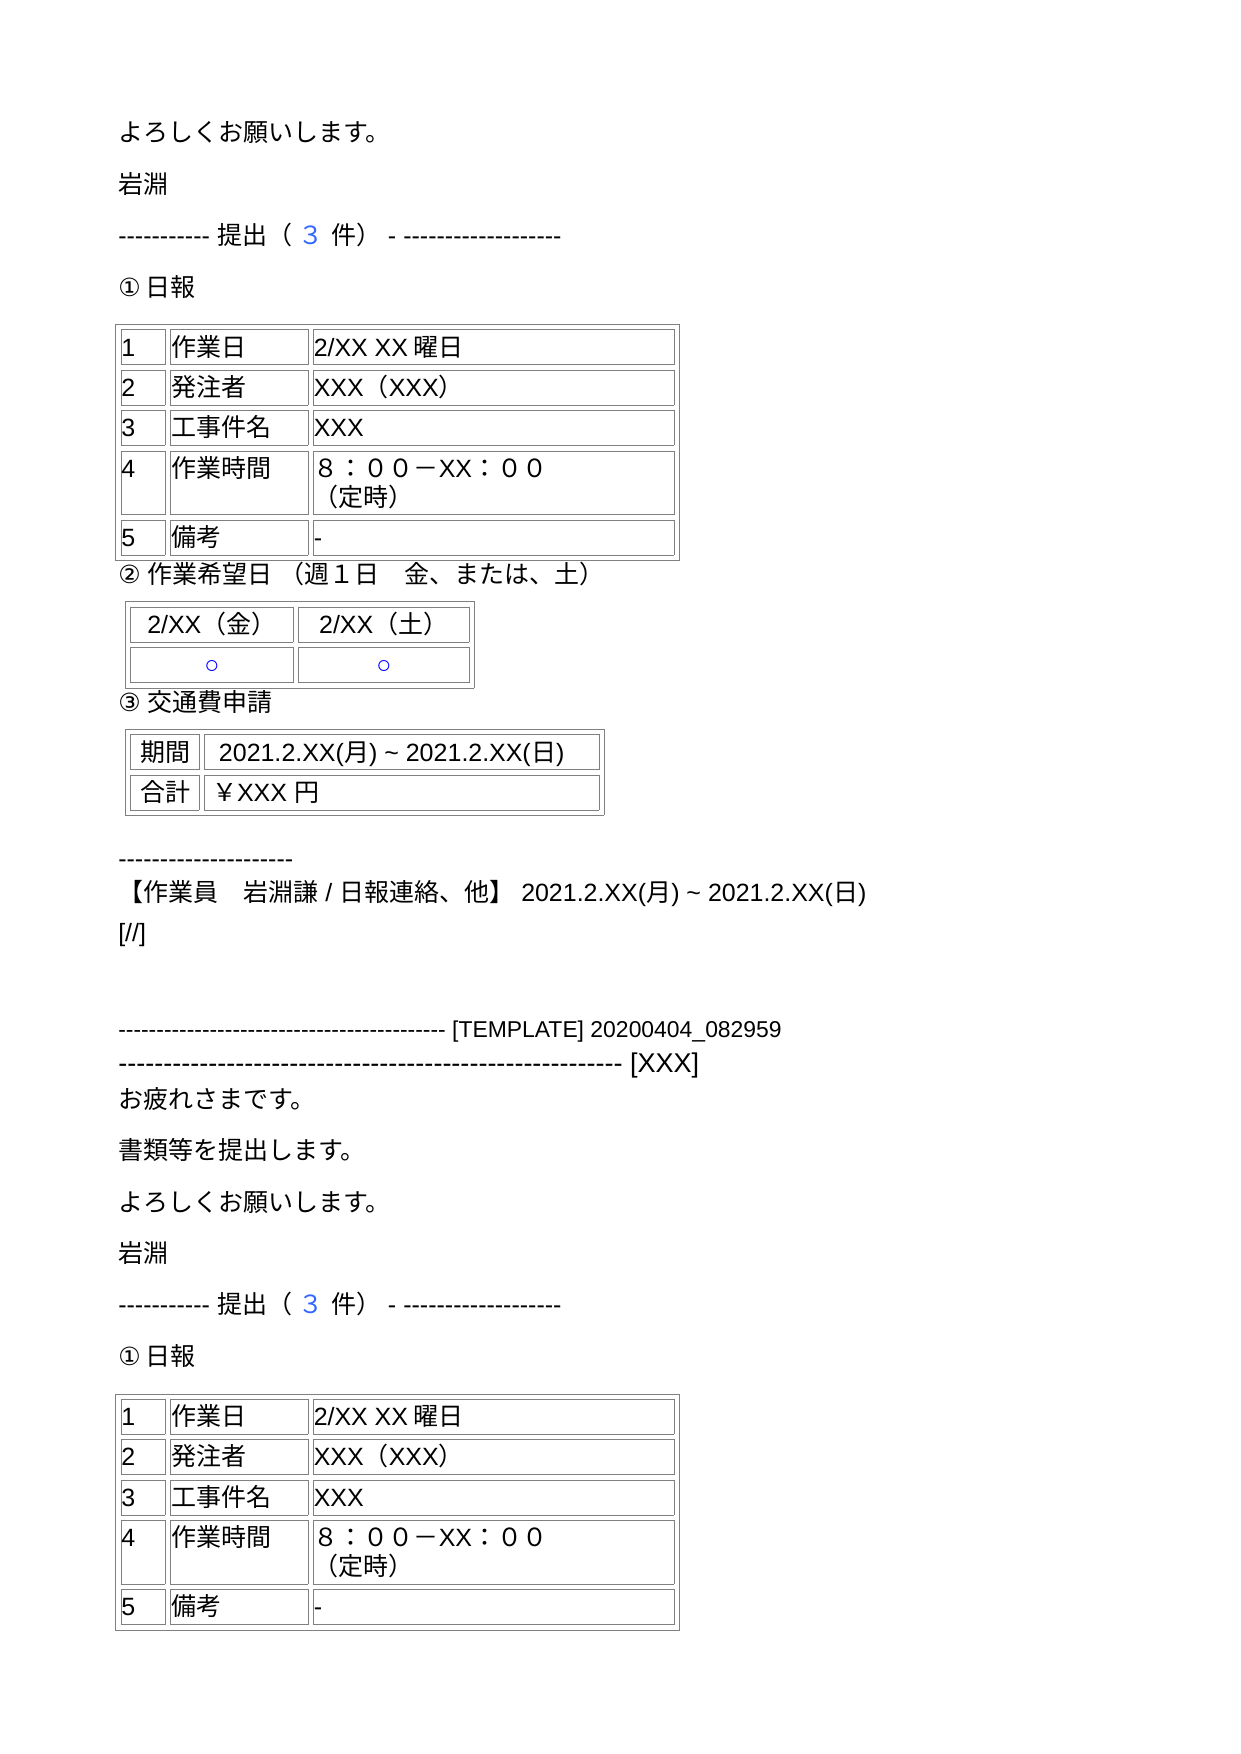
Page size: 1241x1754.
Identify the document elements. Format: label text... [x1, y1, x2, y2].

text ①日報 [118, 272, 1122, 301]
table_cell ○ [296, 642, 471, 682]
table_cell 2 [118, 364, 168, 405]
table_cell XXX（XXX） [310, 364, 677, 405]
table_cell 3 [118, 1474, 168, 1515]
text お疲れさまです。 [118, 1085, 1122, 1113]
table_cell ○ [128, 642, 296, 682]
table_header 2021.2.XX(月) ~ 2021.2.XX(日) [202, 730, 602, 769]
table_cell 5 [118, 1584, 168, 1624]
table_cell 3 [118, 405, 168, 445]
table_cell 4 [118, 445, 168, 514]
text 岩淵 [118, 1239, 1122, 1268]
text ----------- 提出（ ３ 件） - ------------------- [118, 1291, 1122, 1319]
table_cell 合計 [128, 769, 202, 810]
text -------------------------------------------------------- [XXX] [118, 1047, 1122, 1078]
text ② 作業希望日 （週１日 金、または、土） [118, 560, 1122, 589]
table_header 1 [118, 1395, 168, 1434]
text 書類等を提出します。 [118, 1136, 1122, 1165]
table_cell 5 [118, 514, 168, 555]
table_cell ￥XXX 円 [202, 769, 602, 810]
table_header 1 [118, 325, 168, 364]
table_cell XXX [310, 405, 677, 445]
text 【作業員 岩淵謙 / 日報連絡、他】 2021.2.XX(月) ~ 2021.2.XX(日) [118, 878, 1122, 907]
table_cell - [310, 1584, 677, 1624]
table_cell 作業時間 [168, 445, 310, 514]
table_cell 発注者 [168, 1434, 310, 1474]
text よろしくお願いします。 [118, 118, 1122, 147]
table_header 2/XX（土） [296, 602, 471, 642]
text --------------------- [118, 844, 1122, 873]
table_cell - [310, 514, 677, 555]
text [//] [118, 918, 1122, 947]
table_cell - [314, 1590, 674, 1624]
table_cell 4 [118, 1515, 168, 1584]
text ------------------------------------------- [TEMPLATE] 20200404_082959 [118, 1016, 1122, 1042]
table_header 2/XX XX曜日 [310, 1395, 677, 1434]
table_cell 2 [118, 1434, 168, 1474]
table_cell 工事件名 [168, 405, 310, 445]
table_header 2/XX（金） [128, 602, 296, 642]
table_cell 備考 [168, 1584, 310, 1624]
text よろしくお願いします。 [118, 1188, 1122, 1216]
table_cell ８：００－XX：００ （定時） [310, 445, 677, 514]
table_header 作業日 [168, 1395, 310, 1434]
table_header 期間 [128, 730, 202, 769]
table_cell 工事件名 [168, 1474, 310, 1515]
table_cell XXX（XXX） [310, 1434, 677, 1474]
table_cell ８：００－XX：００ （定時） [310, 1515, 677, 1584]
table_header 2/XX XX曜日 [310, 325, 677, 364]
text ----------- 提出（ ３ 件） - ------------------- [118, 221, 1122, 250]
table_cell - [314, 521, 674, 555]
text ③ 交通費申請 [118, 688, 1122, 716]
table_header 作業日 [168, 325, 310, 364]
table_cell 作業時間 [168, 1515, 310, 1584]
table_cell 備考 [168, 514, 310, 555]
table_cell XXX [310, 1474, 677, 1515]
table_cell 発注者 [168, 364, 310, 405]
text 岩淵 [118, 169, 1122, 198]
text ①日報 [118, 1342, 1122, 1371]
